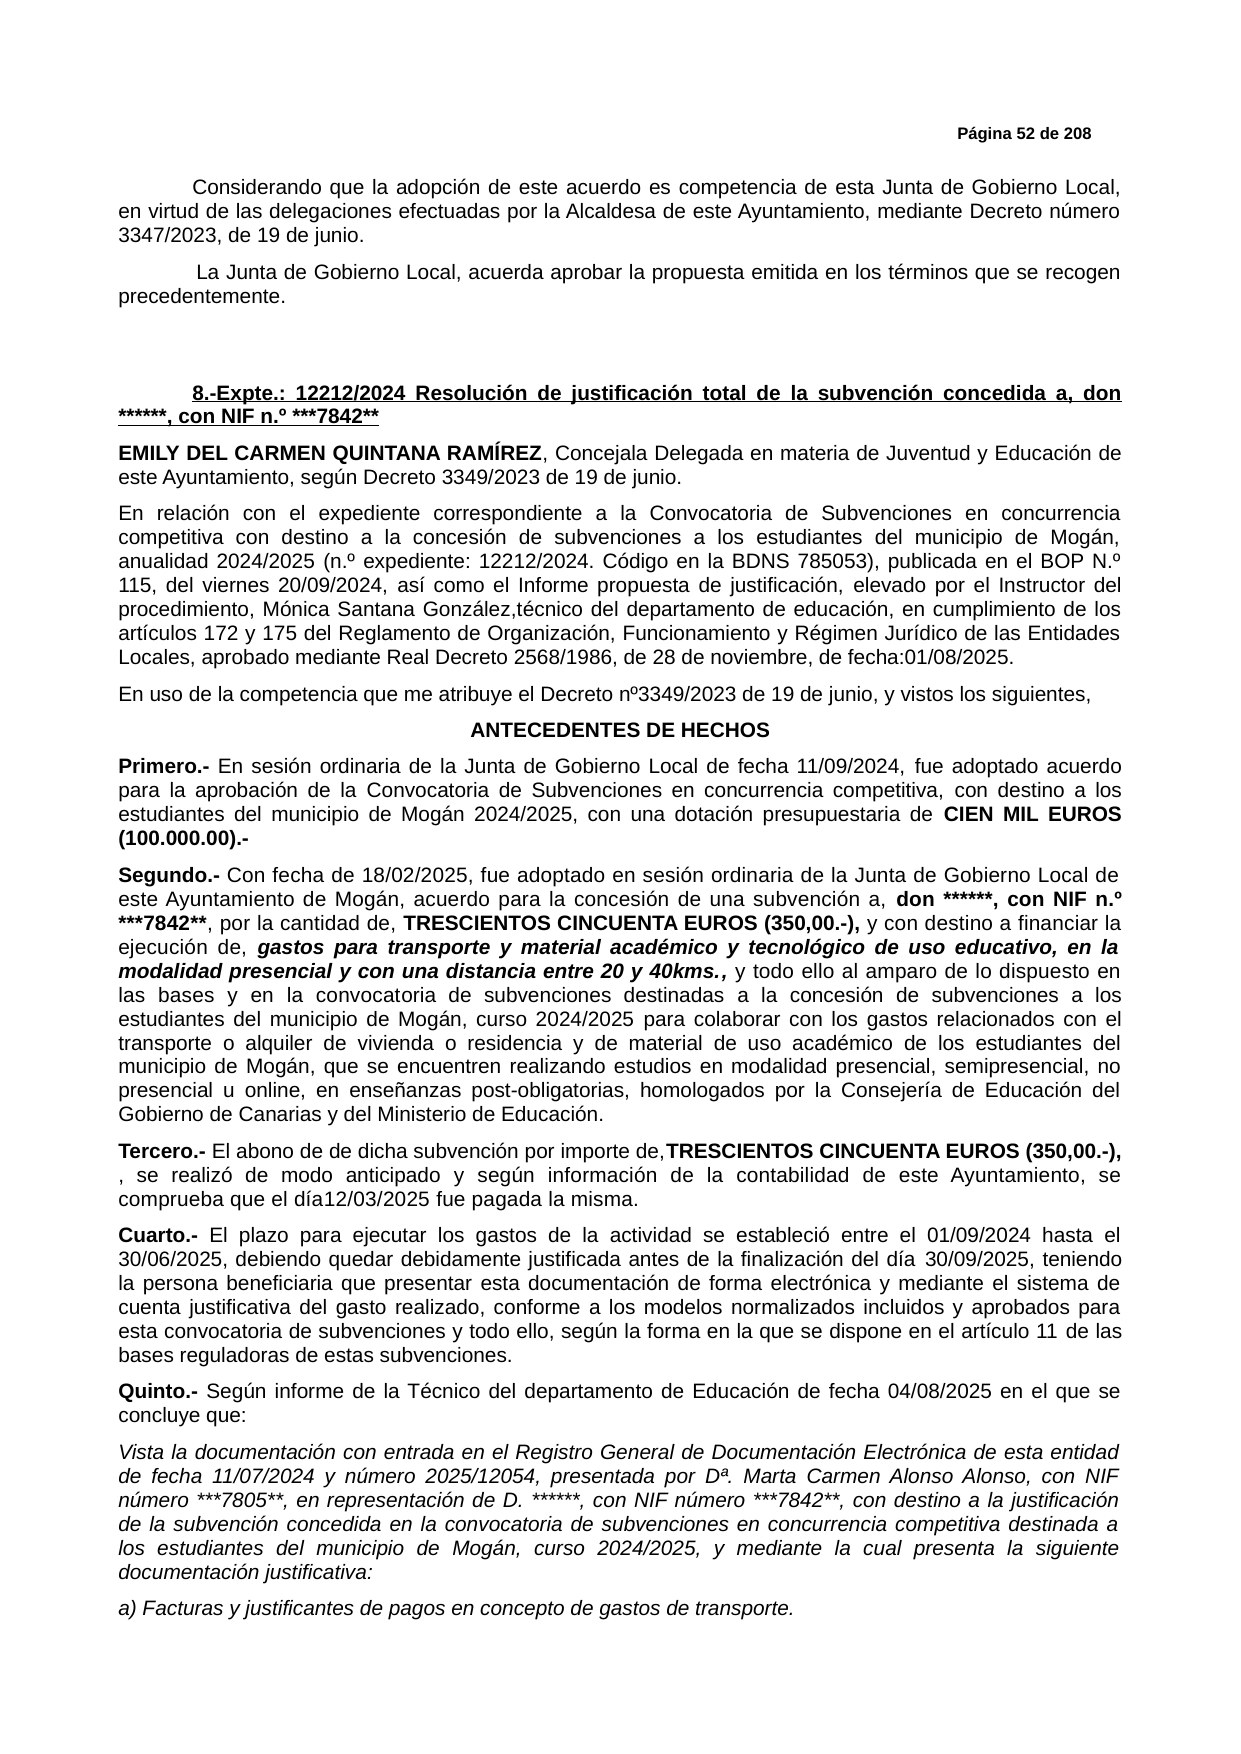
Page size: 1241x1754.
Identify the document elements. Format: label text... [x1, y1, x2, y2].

text En uso de la competencia que me atribuye el Decreto nº3349/2023 de 19 de junio, y vistos los siguientes, [118, 681, 1122, 705]
text Segundo.- Con fecha de 18/02/2025, fue adoptado en sesión ordinaria de la Junta de Gobierno Local de este Ayuntamiento de Mogán, acuerdo para la concesión de una subvención a, don ******, con NIF n.º ***7842**, por la cantidad de, TRESCIENTOS CINCUENTA EUROS (350,00.-), y con destino a financiar la ejecución de, gastos para transporte y material académico y tecnológico de uso educativo, en la modalidad presencial y con una distancia entre 20 y 40kms., y todo ello al amparo de lo dispuesto en las bases y en la convocatoria de subvenciones destinadas a la concesión de subvenciones a los estudiantes del municipio de Mogán, curso 2024/2025 para colaborar con los gastos relacionados con el transporte o alquiler de vivienda o residencia y de material de uso académico de los estudiantes del municipio de Mogán, que se encuentren realizando estudios en modalidad presencial, semipresencial, no presencial u online, en enseñanzas post-obligatorias, homologados por la Consejería de Educación del Gobierno de Canarias y del Ministerio de Educación. [118, 863, 1122, 1126]
text Considerando que la adopción de este acuerdo es competencia de esta Junta de Gobierno Local, en virtud de las delegaciones efectuadas por la Alcaldesa de este Ayuntamiento, mediante Decreto número 3347/2023, de 19 de junio. [118, 175, 1122, 247]
text Primero.- En sesión ordinaria de la Junta de Gobierno Local de fecha 11/09/2024, fue adoptado acuerdo para la aprobación de la Convocatoria de Subvenciones en concurrencia competitiva, con destino a los estudiantes del municipio de Mogán 2024/2025, con una dotación presupuestaria de CIEN MIL EUROS (100.000.00).- [118, 754, 1122, 850]
text Quinto.- Según informe de la Técnico del departamento de Educación de fecha 04/08/2025 en el que se concluye que: [118, 1379, 1122, 1427]
text 8.-Expte.: 12212/2024 Resolución de justificación total de la subvención concedida a, don ******, con NIF n.º ***7842** [118, 356, 1122, 428]
text a) Facturas y justificantes de pagos en concepto de gastos de transporte. [118, 1596, 1122, 1620]
text En relación con el expediente correspondiente a la Convocatoria de Subvenciones en concurrencia competitiva con destino a la concesión de subvenciones a los estudiantes del municipio de Mogán, anualidad 2024/2025 (n.º expediente: 12212/2024. Código en la BDNS 785053), publicada en el BOP N.º 115, del viernes 20/09/2024, así como el Informe propuesta de justificación, elevado por el Instructor del procedimiento, Mónica Santana González,técnico del departamento de educación, en cumplimiento de los artículos 172 y 175 del Reglamento de Organización, Funcionamiento y Régimen Jurídico de las Entidades Locales, aprobado mediante Real Decreto 2568/1986, de 28 de noviembre, de fecha:01/08/2025. [118, 501, 1122, 669]
text Tercero.- El abono de de dicha subvención por importe de,TRESCIENTOS CINCUENTA EUROS (350,00.-), , se realizó de modo anticipado y según información de la contabilidad de este Ayuntamiento, se comprueba que el día12/03/2025 fue pagada la misma. [118, 1139, 1122, 1211]
text EMILY DEL CARMEN QUINTANA RAMÍREZ, Concejala Delegada en materia de Juventud y Educación de este Ayuntamiento, según Decreto 3349/2023 de 19 de junio. [118, 441, 1122, 489]
text La Junta de Gobierno Local, acuerda aprobar la propuesta emitida en los términos que se recogen precedentemente. [118, 259, 1122, 307]
text Cuarto.- El plazo para ejecutar los gastos de la actividad se estableció entre el 01/09/2024 hasta el 30/06/2025, debiendo quedar debidamente justificada antes de la finalización del día 30/09/2025, teniendo la persona beneficiaria que presentar esta documentación de forma electrónica y mediante el sistema de cuenta justificativa del gasto realizado, conforme a los modelos normalizados incluidos y aprobados para esta convocatoria de subvenciones y todo ello, según la forma en la que se dispone en el artículo 11 de las bases reguladoras de estas subvenciones. [118, 1223, 1122, 1367]
text Vista la documentación con entrada en el Registro General de Documentación Electrónica de esta entidad de fecha 11/07/2024 y número 2025/12054, presentada por Dª. Marta Carmen Alonso Alonso, con NIF número ***7805**, en representación de D. ******, con NIF número ***7842**, con destino a la justificación de la subvención concedida en la convocatoria de subvenciones en concurrencia competitiva destinada a los estudiantes del municipio de Mogán, curso 2024/2025, y mediante la cual presenta la siguiente documentación justificativa: [118, 1440, 1122, 1583]
text ANTECEDENTES DE HECHOS [118, 718, 1122, 742]
